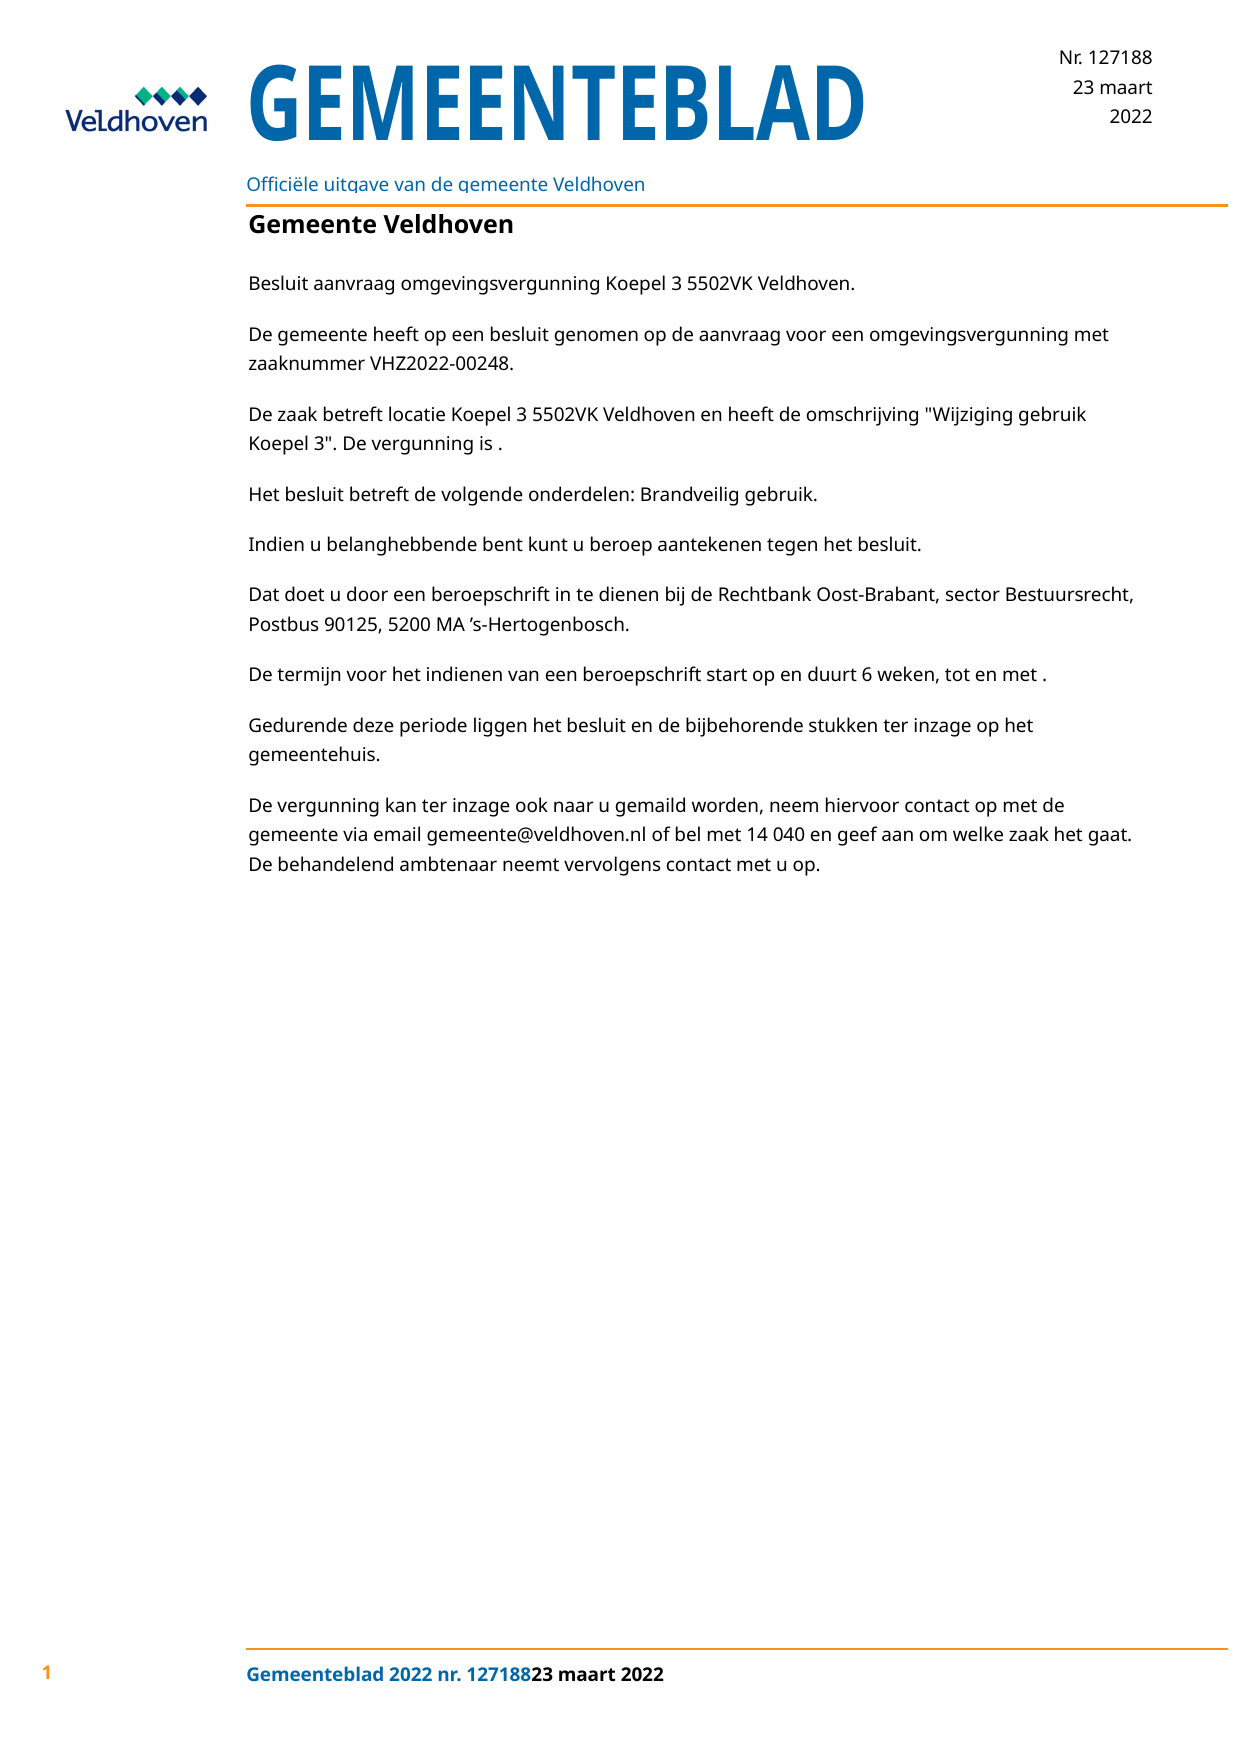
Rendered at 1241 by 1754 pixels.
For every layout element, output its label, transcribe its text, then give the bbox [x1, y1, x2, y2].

text Gemeente Veldhoven [248, 207, 1152, 241]
text De zaak betreft locatie Koepel 3 5502VK Veldhoven en heeft de omschrijving "Wijziging gebruik Koepel 3". De vergunning is . [248, 401, 1152, 456]
text De termijn voor het indienen van een beroepschrift start op en duurt 6 weken, tot en met . [248, 662, 1152, 687]
text Besluit aanvraag omgevingsvergunning Koepel 3 5502VK Veldhoven. [248, 270, 1152, 296]
picture [41, 47, 231, 172]
text Gedurende deze periode liggen het besluit en de bijbehorende stukken ter inzage op het gemeentehuis. [248, 712, 1152, 767]
text Het besluit betreft de volgende onderdelen: Brandveilig gebruik. [248, 481, 1152, 506]
text Dat doet u door een beroepschrift in te dienen bij de Rechtbank Oost-Brabant, sector Bestuursrecht, Postbus 90125, 5200 MA ’s-Hertogenbosch. [248, 582, 1152, 637]
text Indien u belanghebbende bent kunt u beroep aantekenen tegen het besluit. [248, 531, 1152, 557]
text De vergunning kan ter inzage ook naar u gemaild worden, neem hiervoor contact op met de gemeente via email gemeente@veldhoven.nl of bel met 14 040 en geef aan om welke zaak het gaat. De behandelend ambtenaar neemt vervolgens contact met u op. [248, 792, 1152, 877]
text De gemeente heeft op een besluit genomen op de aanvraag voor een omgevingsvergunning met zaaknummer VHZ2022-00248. [248, 321, 1152, 376]
